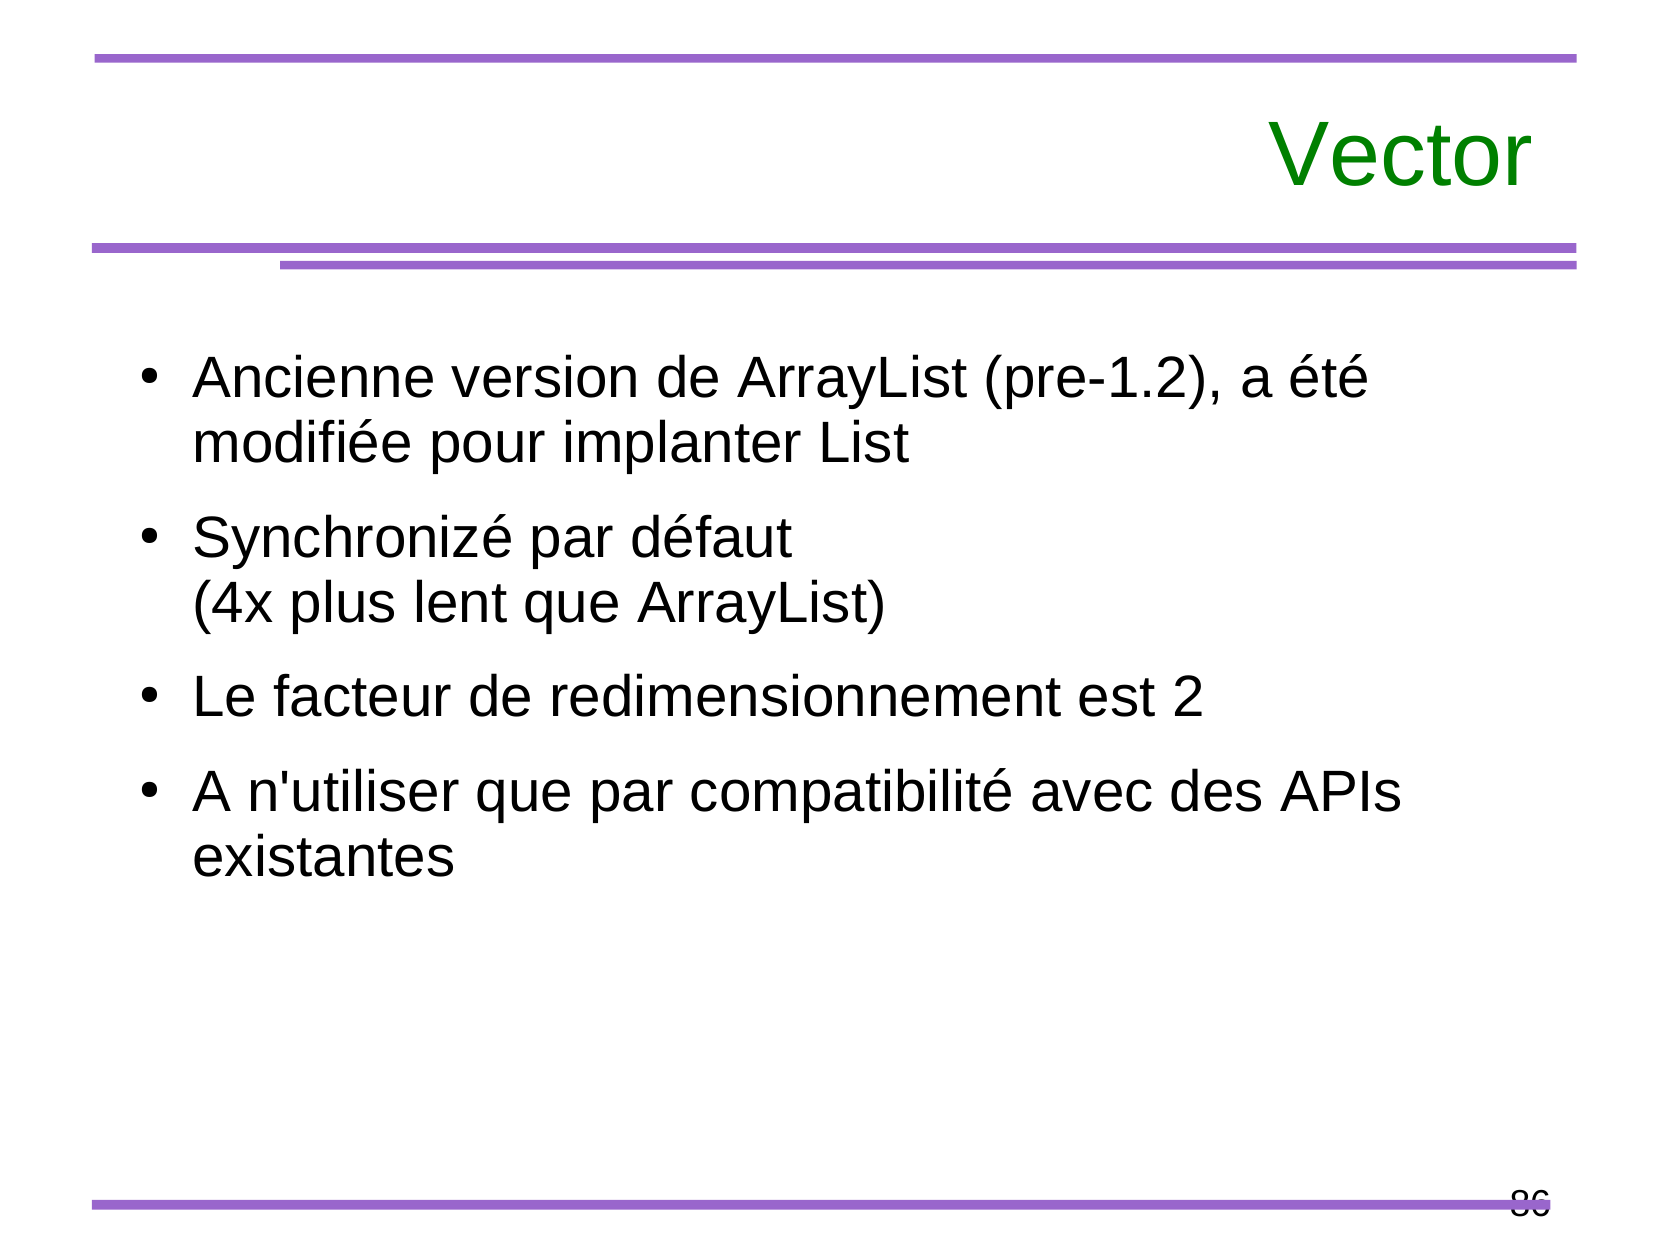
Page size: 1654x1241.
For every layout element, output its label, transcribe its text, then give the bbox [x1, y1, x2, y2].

list Ancienne version de ArrayList (pre-1.2), a été modifiée pour implanter List Synchronizé par défaut (4x plus lent que ArrayList) Le facteur de redimensionnement est 2 A n'utiliser que par compatibilité avec des APIs existantes [121, 344, 1534, 976]
title Vector [121, 49, 1534, 257]
